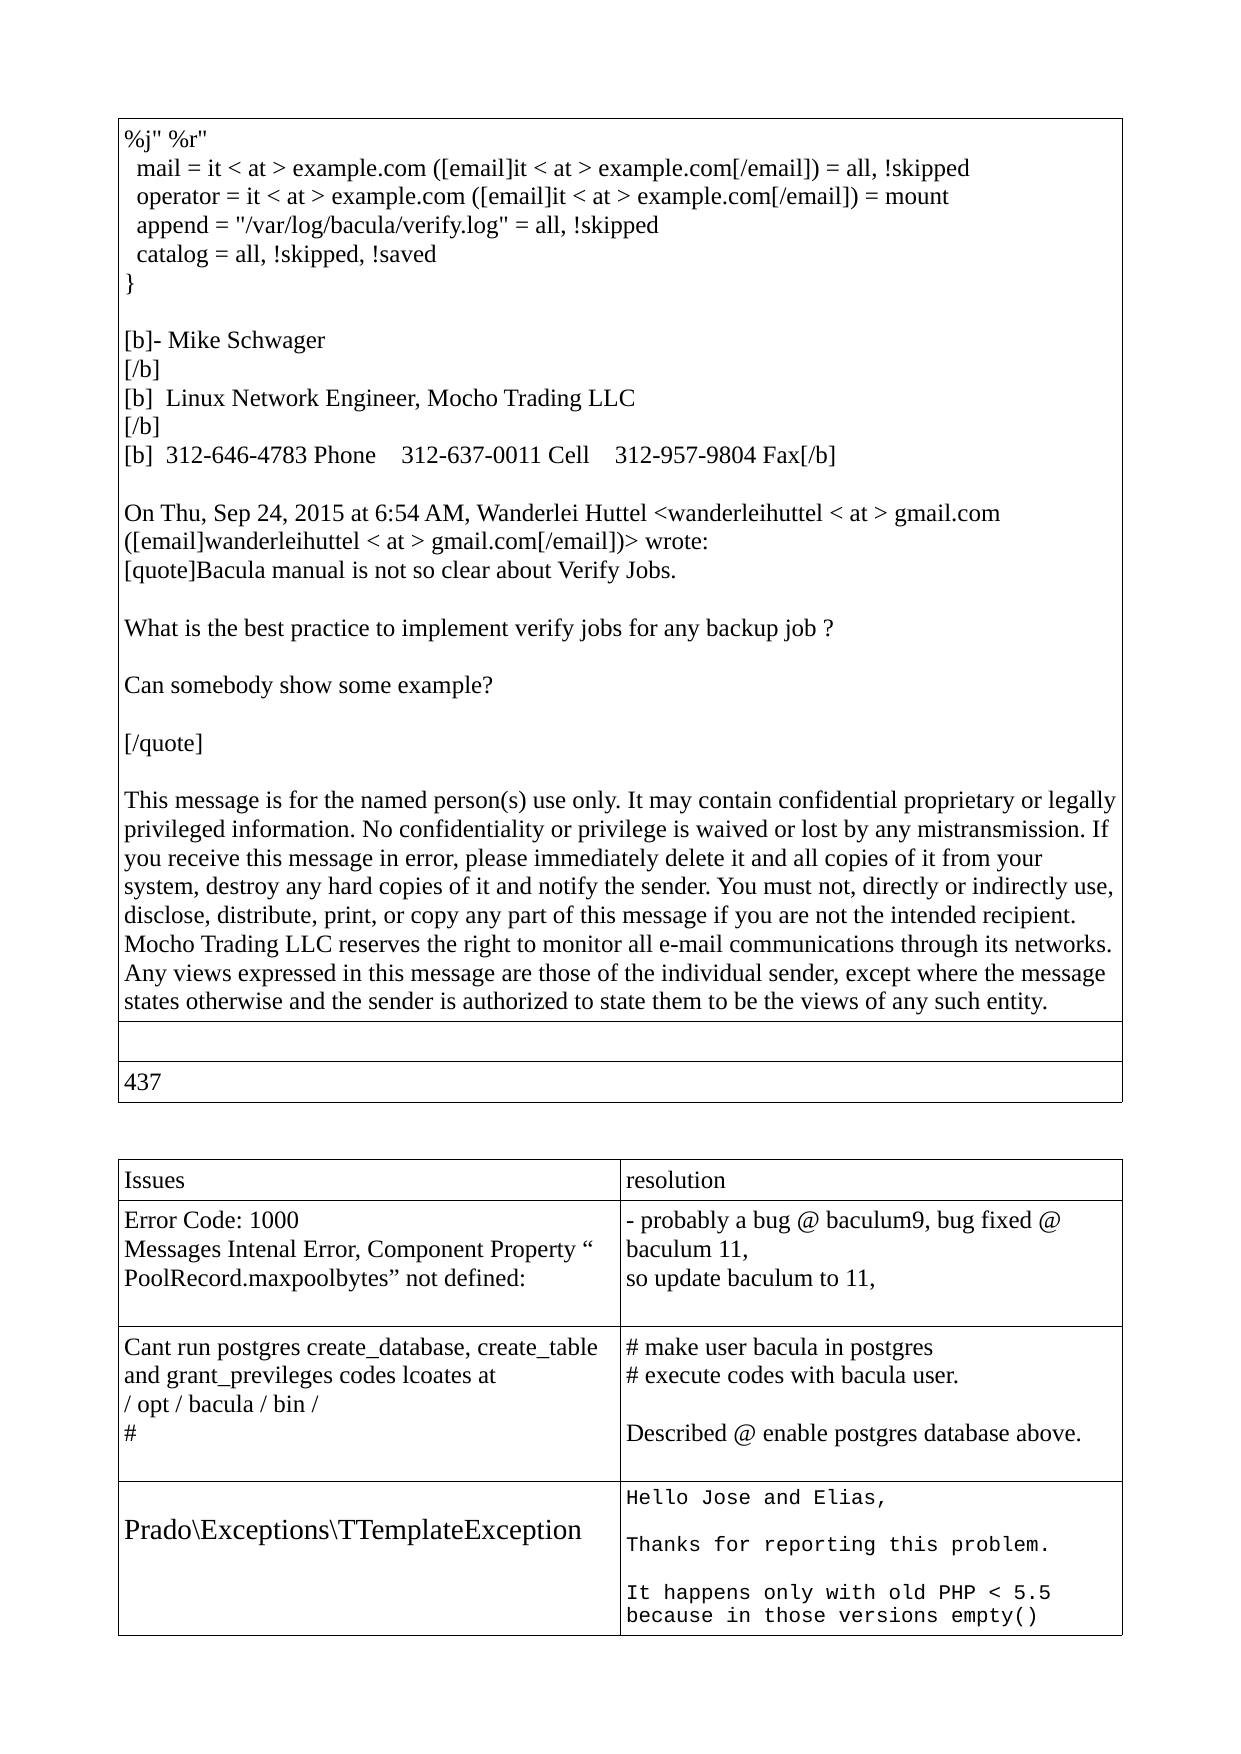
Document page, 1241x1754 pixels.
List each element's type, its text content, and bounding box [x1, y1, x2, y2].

table_cell # make user bacula in postgres # execute codes with bacula user. Described @ enable postgres database above. [621, 1327, 1122, 1481]
table_cell Error Code: 1000 Messages Intenal Error, Component Property “ PoolRecord.maxpoolbytes” not defined: [119, 1201, 620, 1326]
table_cell [119, 1022, 1122, 1061]
table_cell 437 [119, 1062, 1122, 1102]
table_header Issues [119, 1160, 620, 1199]
table_cell Cant run postgres create_database, create_table and grant_previleges codes lcoates at / opt / bacula / bin / # [119, 1327, 620, 1481]
table_cell - probably a bug @ baculum9, bug fixed @ baculum 11, so update baculum to 11, [621, 1201, 1122, 1326]
table_header resolution [621, 1160, 1122, 1199]
table_cell %j" %r" mail = it < at > example.com ([email]it < at > example.com[/email]) = all, !skipped operator = it < at > example.com ([email]it < at > example.com[/email]) = mount append = "/var/log/bacula/verify.log" = all, !skipped catalog = all, !skipped, !saved } [b]- Mike Schwager [/b] [b] Linux Network Engineer, Mocho Trading LLC [/b] [b] 312-646-4783 Phone 312-637-0011 Cell 312-957-9804 Fax[/b] On Thu, Sep 24, 2015 at 6:54 AM, Wanderlei Huttel <wanderleihuttel < at > gmail.com ([email]wanderleihuttel < at > gmail.com[/email])> wrote: [quote]Bacula manual is not so clear about Verify Jobs. What is the best practice to implement verify jobs for any backup job ? Can somebody show some example? [/quote] This message is for the named person(s) use only. It may contain confidential proprietary or legally privileged information. No confidentiality or privilege is waived or lost by any mistransmission. If you receive this message in error, please immediately delete it and all copies of it from your system, destroy any hard copies of it and notify the sender. You must not, directly or indirectly use, disclose, distribute, print, or copy any part of this message if you are not the intended recipient. Mocho Trading LLC reserves the right to monitor all e-mail communications through its networks. Any views expressed in this message are those of the individual sender, except where the message states otherwise and the sender is authorized to state them to be the views of any such entity. [119, 119, 1122, 1021]
table_cell Hello Jose and Elias, Thanks for reporting this problem. It happens only with old PHP < 5.5 because in those versions empty() [621, 1482, 1122, 1635]
table_cell Prado\Exceptions\TTemplateException [119, 1482, 620, 1635]
